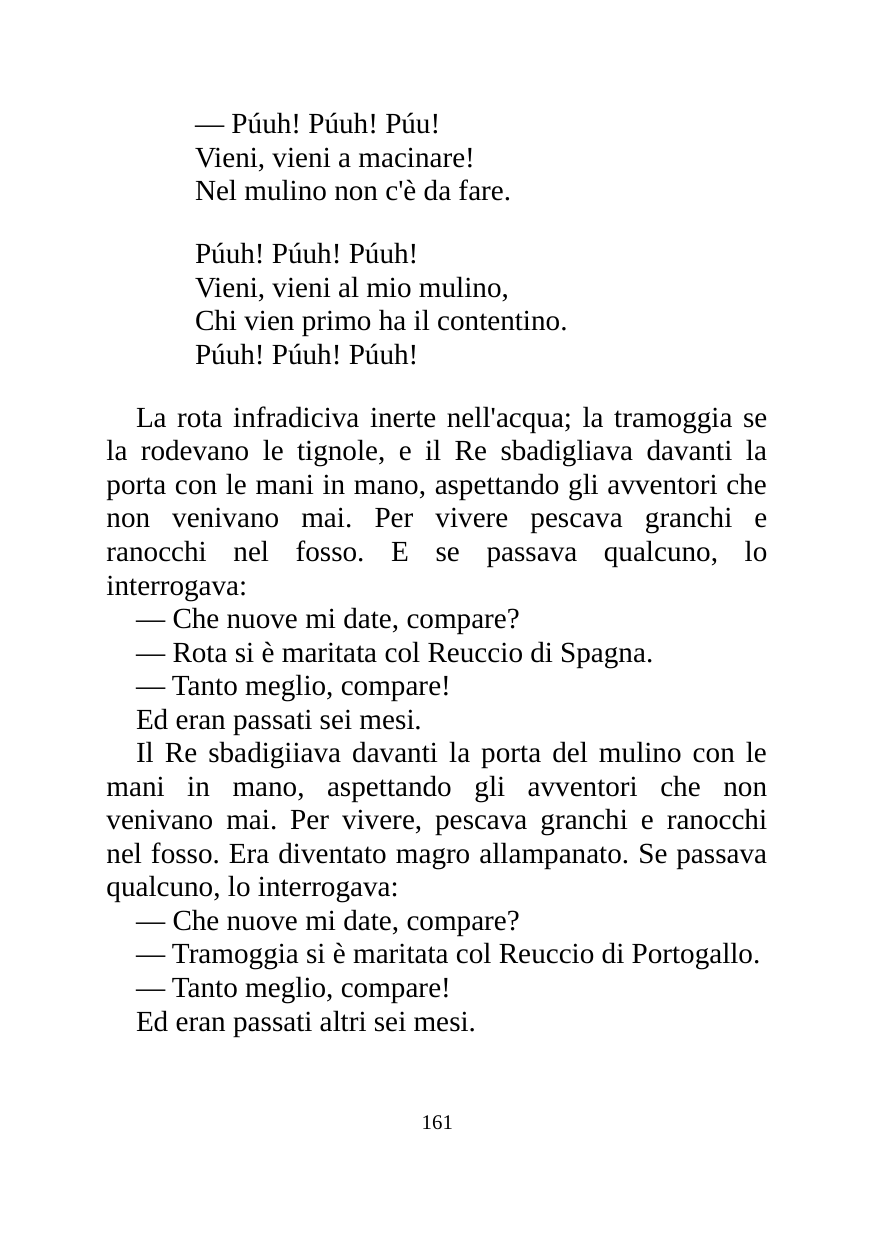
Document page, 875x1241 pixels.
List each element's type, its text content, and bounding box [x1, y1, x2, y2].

text — Púuh! Púuh! Púu! Vieni, vieni a macinare! Nel mulino non c'è da fare. [195, 106, 768, 207]
text La rota infradiciva inerte nell'acqua; la tramoggia se la rodevano le tignole, e il Re sbadigliava davanti la porta con le mani in mano, aspettando gli avventori che non venivano mai. Per vivere pescava granchi e ranocchi nel fosso. E se passava qualcuno, lo interrogava: [106, 400, 768, 601]
text Púuh! Púuh! Púuh! Vieni, vieni al mio mulino, Chi vien primo ha il contentino. Púuh! Púuh! Púuh! [195, 236, 768, 371]
text — Rota si è maritata col Reuccio di Spagna. [106, 635, 768, 668]
text — Tramoggia si è maritata col Reuccio di Portogallo. [106, 937, 768, 970]
text — Tanto meglio, compare! [106, 970, 768, 1004]
text — Che nuove mi date, compare? [106, 601, 768, 635]
text — Tanto meglio, compare! [106, 668, 768, 702]
text Il Re sbadigiiava davanti la porta del mulino con le mani in mano, aspettando gli avventori che non venivano mai. Per vivere, pescava granchi e ranocchi nel fosso. Era diventato magro allampanato. Se passava qualcuno, lo interrogava: [106, 735, 768, 903]
text Ed eran passati sei mesi. [106, 702, 768, 735]
text — Che nuove mi date, compare? [106, 903, 768, 937]
text Ed eran passati altri sei mesi. [106, 1004, 768, 1037]
